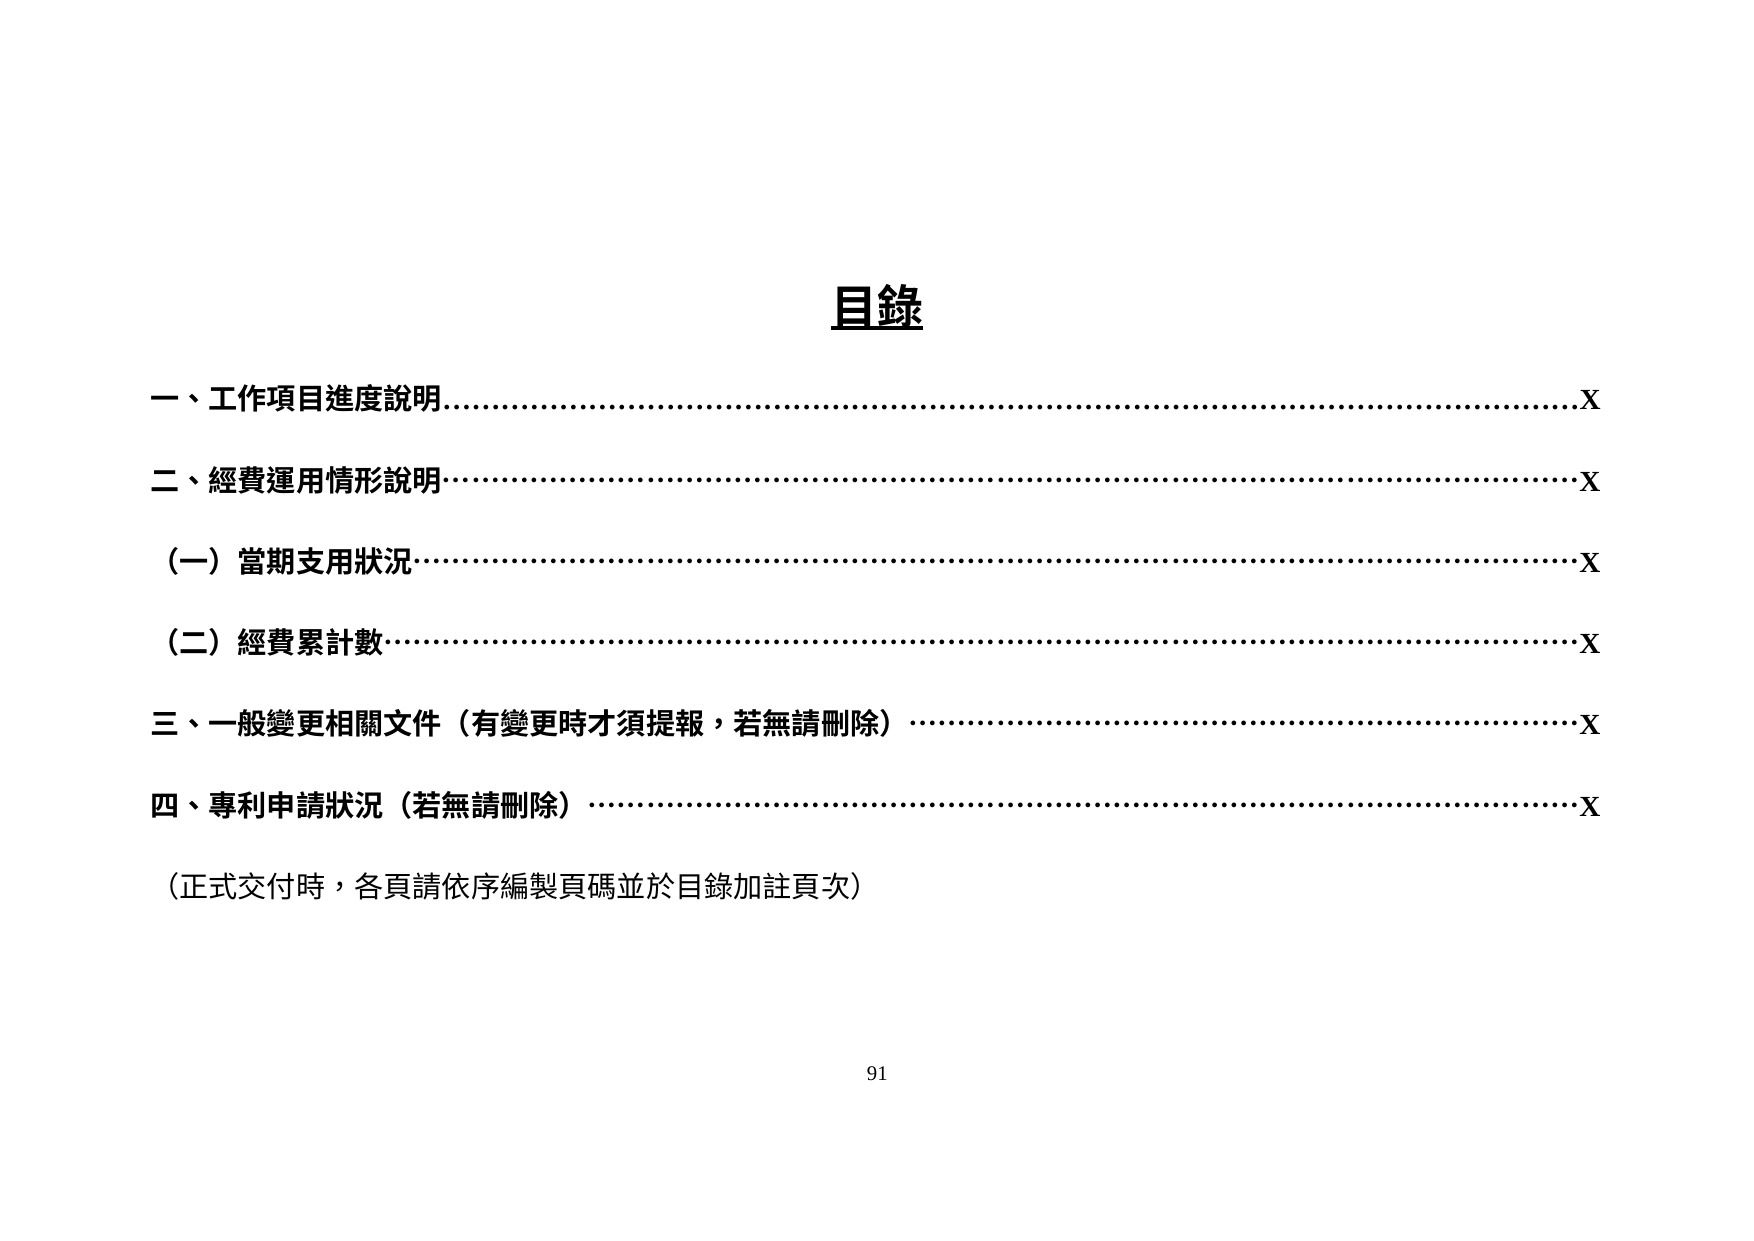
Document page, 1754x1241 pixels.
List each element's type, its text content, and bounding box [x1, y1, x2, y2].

text （正式交付時，各頁請依序編製頁碼並於目錄加註頁次） [150, 843, 1546, 905]
text 三、一般變更相關文件（有變更時才須提報，若無請刪除）……………………………………………………………X [150, 680, 1604, 743]
text 目錄 [150, 230, 1604, 355]
text （一）當期支用狀況…………………………………………………………………………………………………………X [150, 518, 1604, 580]
text 一、工作項目進度說明 ………………………………………………………………………………………………………X [150, 355, 1604, 418]
text （二）經費累計數……………………………………………………………………………………………………………X [150, 599, 1604, 662]
text 四、專利申請狀況（若無請刪除）…………………………………………………………………………………………X [150, 762, 1604, 824]
text 二、經費運用情形說明………………………………………………………………………………………………………X [150, 437, 1604, 499]
